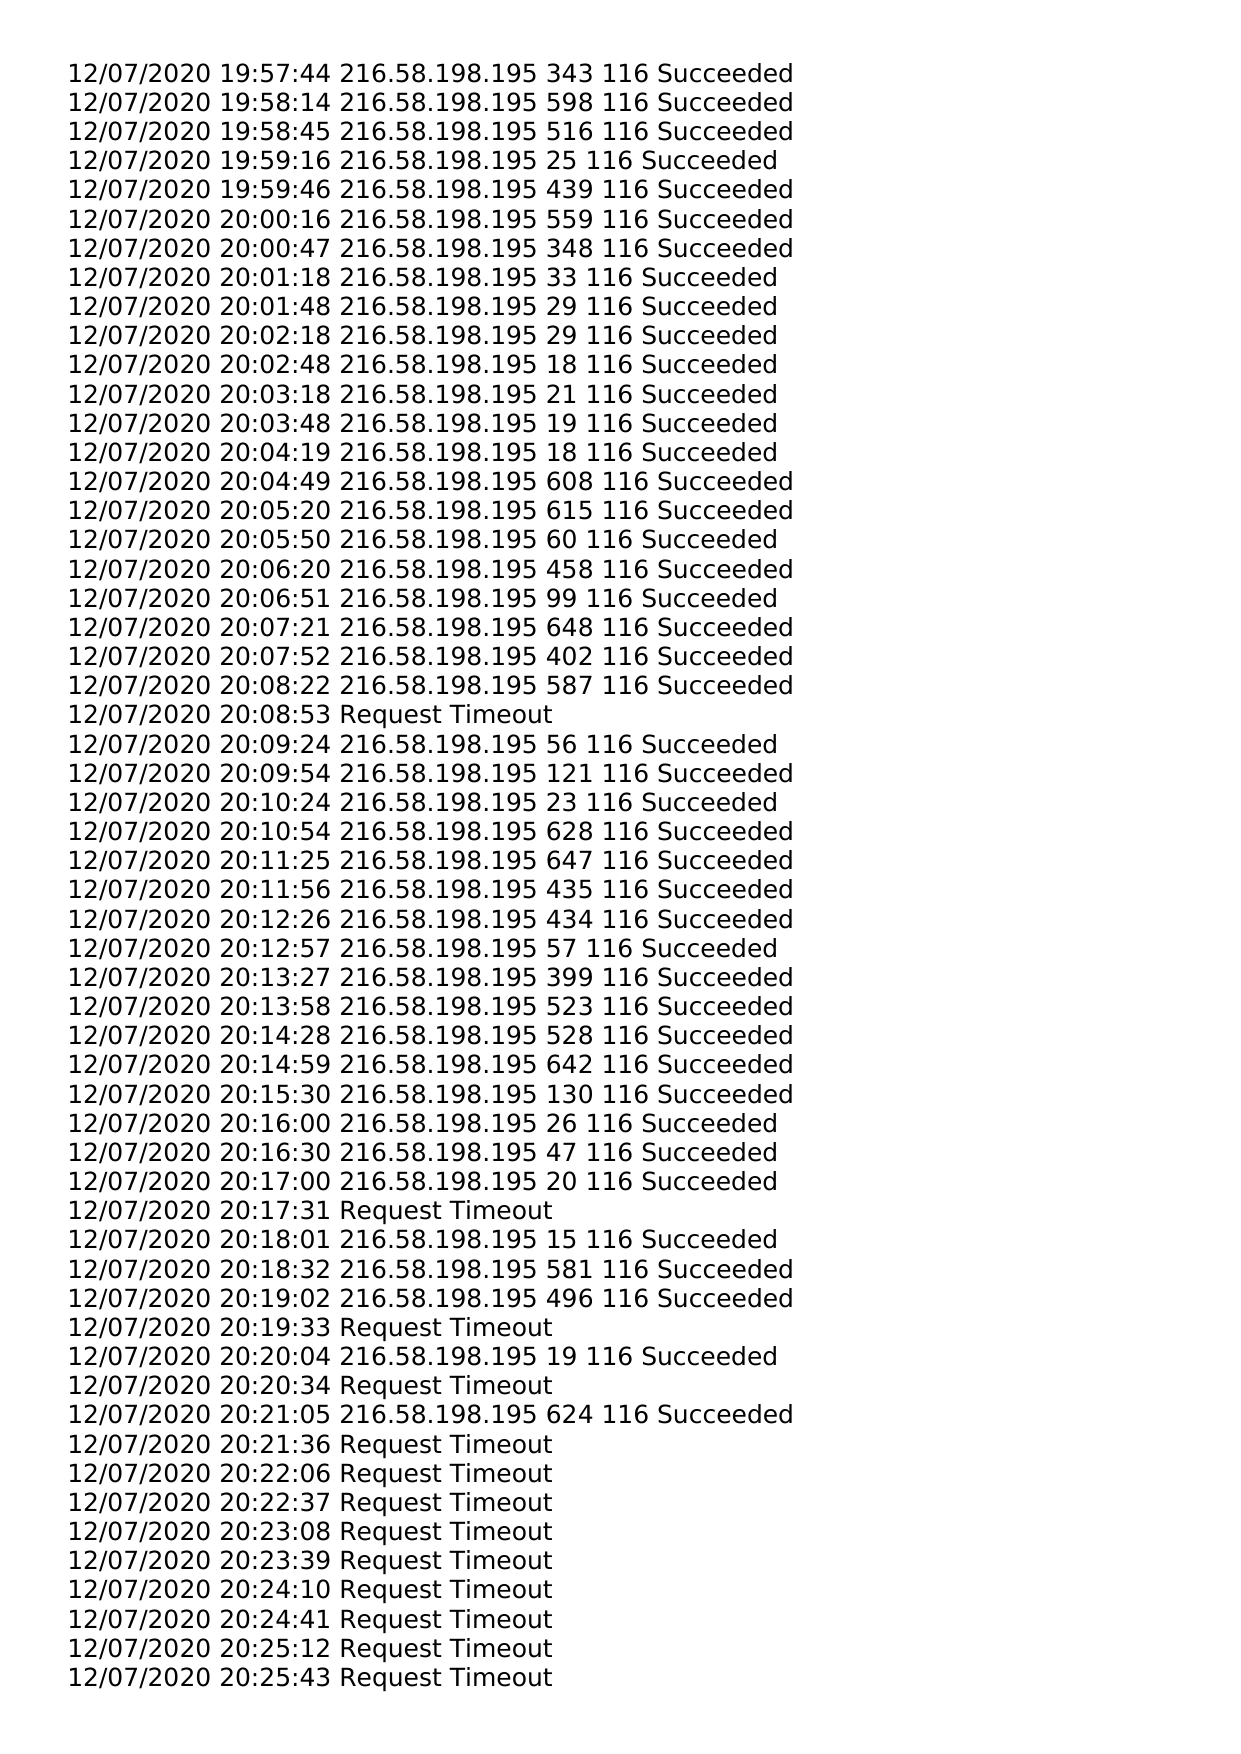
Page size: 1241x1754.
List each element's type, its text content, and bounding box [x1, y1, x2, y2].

text 12/07/2020 19:57:44 216.58.198.195 343 116 Succeeded 12/07/2020 19:58:14 216.58.198.195 598 116 Succeeded 12/07/2020 19:58:45 216.58.198.195 516 116 Succeeded 12/07/2020 19:59:16 216.58.198.195 25 116 Succeeded 12/07/2020 19:59:46 216.58.198.195 439 116 Succeeded 12/07/2020 20:00:16 216.58.198.195 559 116 Succeeded 12/07/2020 20:00:47 216.58.198.195 348 116 Succeeded 12/07/2020 20:01:18 216.58.198.195 33 116 Succeeded 12/07/2020 20:01:48 216.58.198.195 29 116 Succeeded 12/07/2020 20:02:18 216.58.198.195 29 116 Succeeded 12/07/2020 20:02:48 216.58.198.195 18 116 Succeeded 12/07/2020 20:03:18 216.58.198.195 21 116 Succeeded 12/07/2020 20:03:48 216.58.198.195 19 116 Succeeded 12/07/2020 20:04:19 216.58.198.195 18 116 Succeeded 12/07/2020 20:04:49 216.58.198.195 608 116 Succeeded 12/07/2020 20:05:20 216.58.198.195 615 116 Succeeded 12/07/2020 20:05:50 216.58.198.195 60 116 Succeeded 12/07/2020 20:06:20 216.58.198.195 458 116 Succeeded 12/07/2020 20:06:51 216.58.198.195 99 116 Succeeded 12/07/2020 20:07:21 216.58.198.195 648 116 Succeeded 12/07/2020 20:07:52 216.58.198.195 402 116 Succeeded 12/07/2020 20:08:22 216.58.198.195 587 116 Succeeded 12/07/2020 20:08:53 Request Timeout 12/07/2020 20:09:24 216.58.198.195 56 116 Succeeded 12/07/2020 20:09:54 216.58.198.195 121 116 Succeeded 12/07/2020 20:10:24 216.58.198.195 23 116 Succeeded 12/07/2020 20:10:54 216.58.198.195 628 116 Succeeded 12/07/2020 20:11:25 216.58.198.195 647 116 Succeeded 12/07/2020 20:11:56 216.58.198.195 435 116 Succeeded 12/07/2020 20:12:26 216.58.198.195 434 116 Succeeded 12/07/2020 20:12:57 216.58.198.195 57 116 Succeeded 12/07/2020 20:13:27 216.58.198.195 399 116 Succeeded 12/07/2020 20:13:58 216.58.198.195 523 116 Succeeded 12/07/2020 20:14:28 216.58.198.195 528 116 Succeeded 12/07/2020 20:14:59 216.58.198.195 642 116 Succeeded 12/07/2020 20:15:30 216.58.198.195 130 116 Succeeded 12/07/2020 20:16:00 216.58.198.195 26 116 Succeeded 12/07/2020 20:16:30 216.58.198.195 47 116 Succeeded 12/07/2020 20:17:00 216.58.198.195 20 116 Succeeded 12/07/2020 20:17:31 Request Timeout 12/07/2020 20:18:01 216.58.198.195 15 116 Succeeded 12/07/2020 20:18:32 216.58.198.195 581 116 Succeeded 12/07/2020 20:19:02 216.58.198.195 496 116 Succeeded 12/07/2020 20:19:33 Request Timeout 12/07/2020 20:20:04 216.58.198.195 19 116 Succeeded 12/07/2020 20:20:34 Request Timeout 12/07/2020 20:21:05 216.58.198.195 624 116 Succeeded 12/07/2020 20:21:36 Request Timeout 12/07/2020 20:22:06 Request Timeout 12/07/2020 20:22:37 Request Timeout 12/07/2020 20:23:08 Request Timeout 12/07/2020 20:23:39 Request Timeout 12/07/2020 20:24:10 Request Timeout 12/07/2020 20:24:41 Request Timeout 12/07/2020 20:25:12 Request Timeout 12/07/2020 20:25:43 Request Timeout [59, 59, 1181, 1692]
